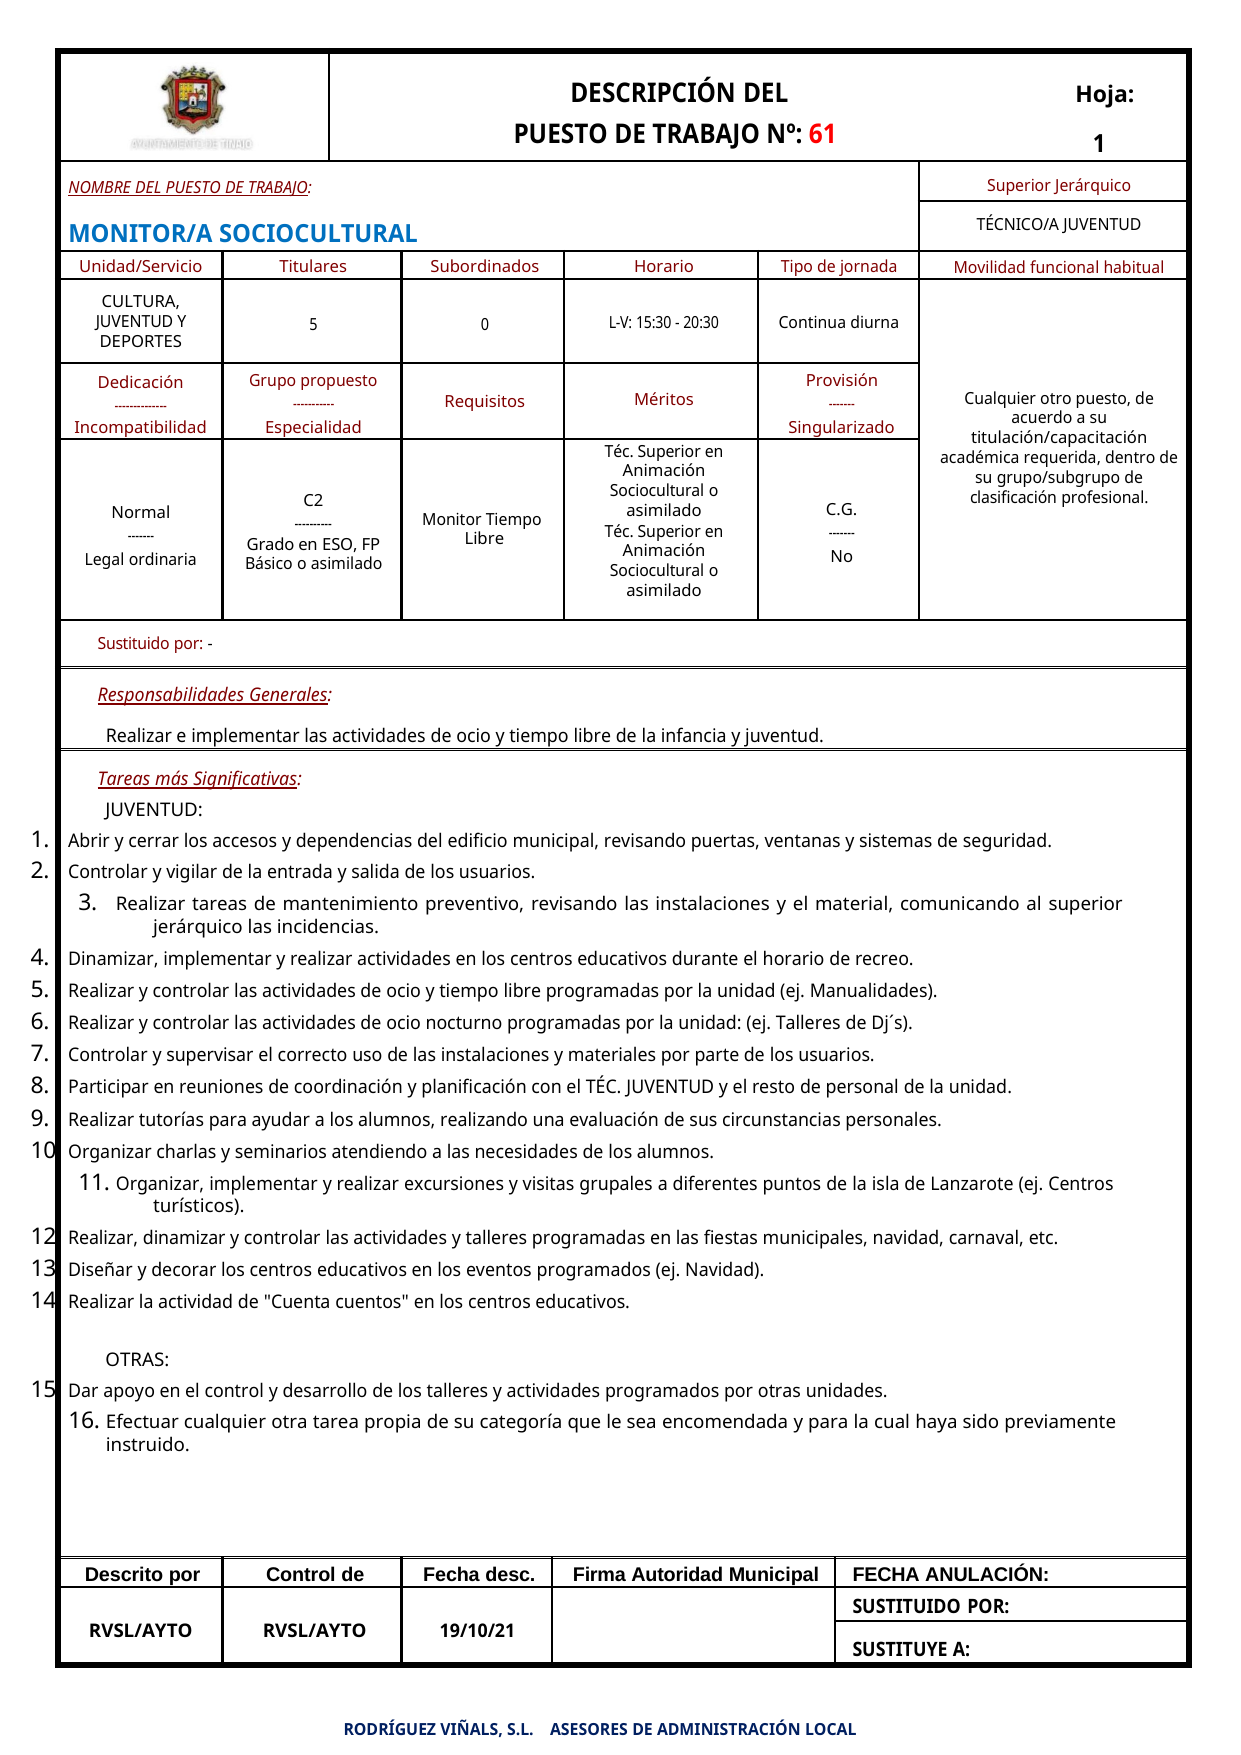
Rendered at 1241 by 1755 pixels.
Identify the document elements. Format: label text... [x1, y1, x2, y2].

table_cell SUSTITUIDO POR: [836, 1588, 1186, 1620]
table_cell Subordinados [403, 252, 563, 278]
table_cell Méritos [565, 364, 757, 438]
table_cell Continua diurna [759, 280, 918, 362]
table_cell SUSTITUYE A: [836, 1622, 1186, 1662]
table_cell C.G. ------- No [759, 440, 918, 619]
table_cell Sustituido por: - [61, 621, 1186, 666]
table_cell Monitor Tiempo Libre [403, 440, 563, 619]
table_cell NOMBRE DEL PUESTO DE TRABAJO: MONITOR/A SOCIOCULTURAL [61, 162, 918, 250]
table_cell Firma Autoridad Municipal [553, 1559, 834, 1586]
table_cell Fecha desc. [403, 1559, 551, 1586]
table_cell Control de [224, 1559, 400, 1586]
table_cell Provisión ------- Singularizado [759, 364, 918, 438]
table_cell 19/10/21 [403, 1588, 551, 1662]
table_cell RVSL/AYTO [224, 1588, 400, 1662]
table_cell Téc. Superior en Animación Sociocultural o asimilado Téc. Superior en Animación Sociocultural o asimilado [565, 440, 757, 619]
table_cell Normal ------- Legal ordinaria [61, 440, 221, 619]
table_cell Tareas más Significativas: JUVENTUD: Abrir y cerrar los accesos y dependencias del edificio municipal, revisando puertas, ventanas y sistemas de seguridad. Controlar y vigilar de la entrada y salida de los usuarios. Realizar tareas de mantenimiento preventivo, revisando las instalaciones y el material, comunicando al superior jerárquico las incidencias. Dinamizar, implementar y realizar actividades en los centros educativos durante el horario de recreo. Realizar y controlar las actividades de ocio y tiempo libre programadas por la unidad (ej. Manualidades). Realizar y controlar las actividades de ocio nocturno programadas por la unidad: (ej. Talleres de Dj´s). Controlar y supervisar el correcto uso de las instalaciones y materiales por parte de los usuarios. Participar en reuniones de coordinación y planificación con el TÉC. JUVENTUD y el resto de personal de la unidad. Realizar tutorías para ayudar a los alumnos, realizando una evaluación de sus circunstancias personales. Organizar charlas y seminarios atendiendo a las necesidades de los alumnos. Organizar, implementar y realizar excursiones y visitas grupales a diferentes puntos de la isla de Lanzarote (ej. Centros turísticos). Realizar, dinamizar y controlar las actividades y talleres programadas en las fiestas municipales, navidad, carnaval, etc. Diseñar y decorar los centros educativos en los eventos programados (ej. Navidad). Realizar la actividad de "Cuenta cuentos" en los centros educativos. OTRAS: Dar apoyo en el control y desarrollo de los talleres y actividades programados por otras unidades. Efectuar cualquier otra tarea propia de su categoría que le sea encomendada y para la cual haya sido previamente instruido. [61, 751, 1186, 1556]
table_cell Grupo propuesto ----------- Especialidad [224, 364, 400, 438]
table_cell Tipo de jornada [759, 252, 918, 278]
table_cell RVSL/AYTO [61, 1588, 221, 1662]
table_cell [553, 1588, 834, 1662]
table_cell Movilidad funcional habitual [920, 252, 1186, 278]
table_cell Unidad/Servicio [61, 252, 221, 278]
table_header [61, 54, 328, 160]
table_cell Dedicación -------------- Incompatibilidad [61, 364, 221, 438]
table_cell Responsabilidades Generales: Realizar e implementar las actividades de ocio y tiempo libre de la infancia y juventud. [61, 669, 1186, 748]
table_cell Descrito por [61, 1559, 221, 1586]
table_cell L-V: 15:30 - 20:30 [565, 280, 757, 362]
table_header DESCRIPCIÓN DEL Hoja: PUESTO DE TRABAJO Nº: 61 1 [330, 54, 1186, 160]
table_cell Titulares [224, 252, 400, 278]
table_cell TÉCNICO/A JUVENTUD [920, 202, 1186, 250]
table_cell Horario [565, 252, 757, 278]
table_cell Superior Jerárquico [920, 162, 1186, 199]
table_cell Requisitos [403, 364, 563, 438]
table_cell 5 [224, 280, 400, 362]
table_cell 0 [403, 280, 563, 362]
table_cell FECHA ANULACIÓN: [836, 1559, 1186, 1586]
table_cell C2 ---------- Grado en ESO, FP Básico o asimilado [224, 440, 400, 619]
table_cell Cualquier otro puesto, de acuerdo a su titulación/capacitación académica requerida, dentro de su grupo/subgrupo de clasificación profesional. [920, 280, 1186, 619]
table_cell CULTURA, JUVENTUD Y DEPORTES [61, 280, 221, 362]
